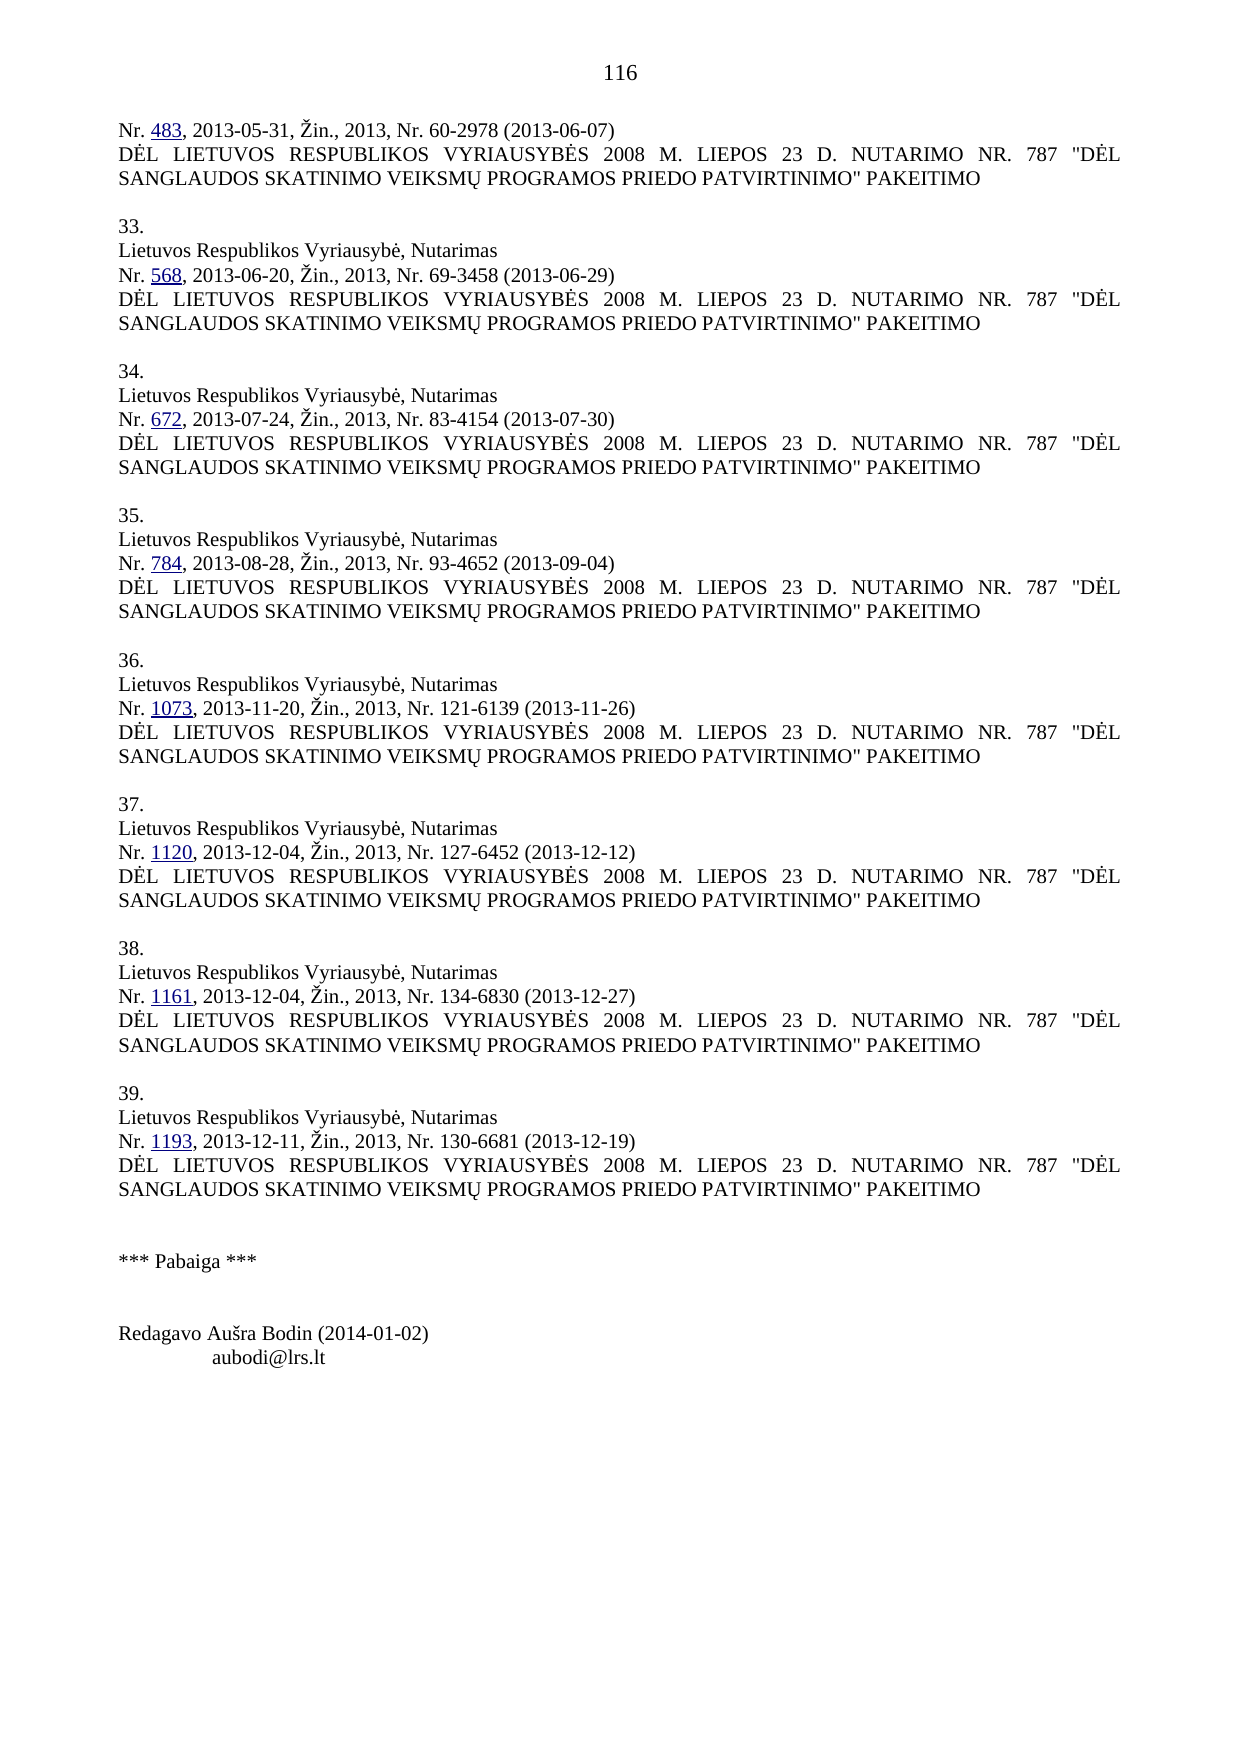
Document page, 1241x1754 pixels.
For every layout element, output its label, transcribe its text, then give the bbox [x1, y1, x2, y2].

text DĖL LIETUVOS RESPUBLIKOS VYRIAUSYBĖS 2008 M. LIEPOS 23 D. NUTARIMO NR. 787 "DĖL SANGLAUDOS SKATINIMO VEIKSMŲ PROGRAMOS PRIEDO PATVIRTINIMO" PAKEITIMO [118, 720, 1122, 768]
text DĖL LIETUVOS RESPUBLIKOS VYRIAUSYBĖS 2008 M. LIEPOS 23 D. NUTARIMO NR. 787 "DĖL SANGLAUDOS SKATINIMO VEIKSMŲ PROGRAMOS PRIEDO PATVIRTINIMO" PAKEITIMO [118, 1153, 1122, 1201]
text Lietuvos Respublikos Vyriausybė, Nutarimas [118, 238, 1122, 262]
text DĖL LIETUVOS RESPUBLIKOS VYRIAUSYBĖS 2008 M. LIEPOS 23 D. NUTARIMO NR. 787 "DĖL SANGLAUDOS SKATINIMO VEIKSMŲ PROGRAMOS PRIEDO PATVIRTINIMO" PAKEITIMO [118, 431, 1122, 479]
text DĖL LIETUVOS RESPUBLIKOS VYRIAUSYBĖS 2008 M. LIEPOS 23 D. NUTARIMO NR. 787 "DĖL SANGLAUDOS SKATINIMO VEIKSMŲ PROGRAMOS PRIEDO PATVIRTINIMO" PAKEITIMO [118, 1008, 1122, 1057]
text Nr. 568, 2013-06-20, Žin., 2013, Nr. 69-3458 (2013-06-29) [118, 262, 1122, 287]
text DĖL LIETUVOS RESPUBLIKOS VYRIAUSYBĖS 2008 M. LIEPOS 23 D. NUTARIMO NR. 787 "DĖL SANGLAUDOS SKATINIMO VEIKSMŲ PROGRAMOS PRIEDO PATVIRTINIMO" PAKEITIMO [118, 864, 1122, 912]
text Lietuvos Respublikos Vyriausybė, Nutarimas [118, 816, 1122, 840]
text DĖL LIETUVOS RESPUBLIKOS VYRIAUSYBĖS 2008 M. LIEPOS 23 D. NUTARIMO NR. 787 "DĖL SANGLAUDOS SKATINIMO VEIKSMŲ PROGRAMOS PRIEDO PATVIRTINIMO" PAKEITIMO [118, 575, 1122, 623]
text DĖL LIETUVOS RESPUBLIKOS VYRIAUSYBĖS 2008 M. LIEPOS 23 D. NUTARIMO NR. 787 "DĖL SANGLAUDOS SKATINIMO VEIKSMŲ PROGRAMOS PRIEDO PATVIRTINIMO" PAKEITIMO [118, 142, 1122, 190]
text Lietuvos Respublikos Vyriausybė, Nutarimas [118, 672, 1122, 696]
text 38. [118, 936, 1122, 960]
text Nr. 1120, 2013-12-04, Žin., 2013, Nr. 127-6452 (2013-12-12) [118, 840, 1122, 864]
text 33. [118, 214, 1122, 238]
text Lietuvos Respublikos Vyriausybė, Nutarimas [118, 383, 1122, 407]
text 35. [118, 503, 1122, 527]
text aubodi@lrs.lt [118, 1345, 1122, 1369]
text Nr. 483, 2013-05-31, Žin., 2013, Nr. 60-2978 (2013-06-07) [118, 118, 1122, 142]
text 34. [118, 359, 1122, 383]
text Lietuvos Respublikos Vyriausybė, Nutarimas [118, 1105, 1122, 1129]
text Nr. 672, 2013-07-24, Žin., 2013, Nr. 83-4154 (2013-07-30) [118, 407, 1122, 431]
text *** Pabaiga *** [118, 1249, 1122, 1273]
text Lietuvos Respublikos Vyriausybė, Nutarimas [118, 527, 1122, 551]
text 36. [118, 647, 1122, 672]
text DĖL LIETUVOS RESPUBLIKOS VYRIAUSYBĖS 2008 M. LIEPOS 23 D. NUTARIMO NR. 787 "DĖL SANGLAUDOS SKATINIMO VEIKSMŲ PROGRAMOS PRIEDO PATVIRTINIMO" PAKEITIMO [118, 287, 1122, 335]
text Redagavo Aušra Bodin (2014-01-02) [118, 1321, 1122, 1345]
text 37. [118, 792, 1122, 816]
text Nr. 1073, 2013-11-20, Žin., 2013, Nr. 121-6139 (2013-11-26) [118, 696, 1122, 720]
text Nr. 1193, 2013-12-11, Žin., 2013, Nr. 130-6681 (2013-12-19) [118, 1129, 1122, 1153]
text Nr. 784, 2013-08-28, Žin., 2013, Nr. 93-4652 (2013-09-04) [118, 551, 1122, 575]
text 39. [118, 1081, 1122, 1105]
text Lietuvos Respublikos Vyriausybė, Nutarimas [118, 960, 1122, 984]
text Nr. 1161, 2013-12-04, Žin., 2013, Nr. 134-6830 (2013-12-27) [118, 984, 1122, 1008]
